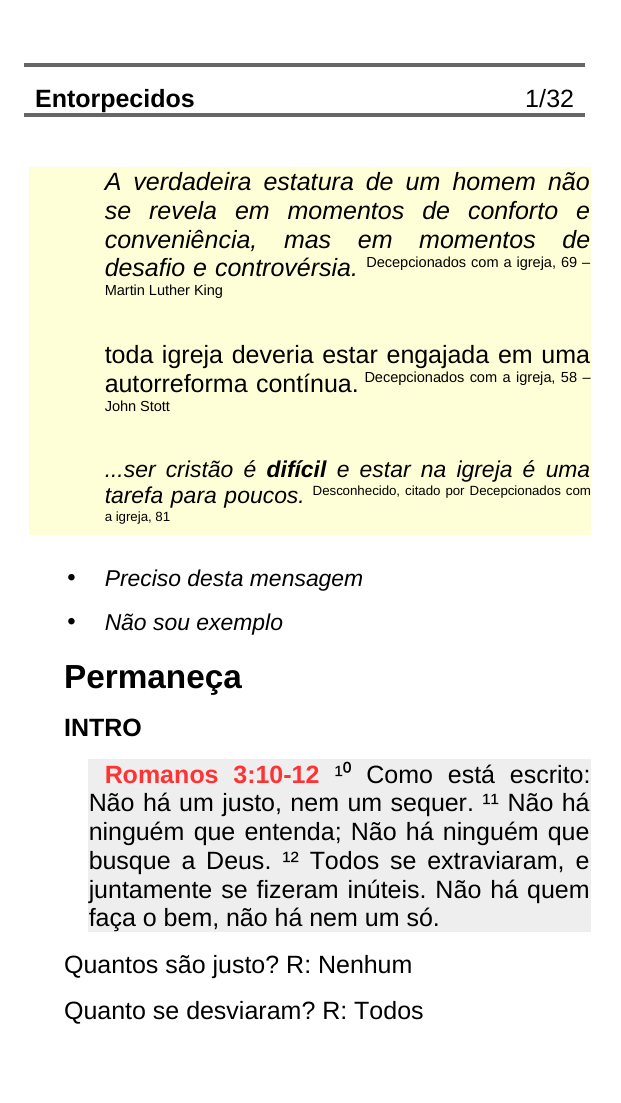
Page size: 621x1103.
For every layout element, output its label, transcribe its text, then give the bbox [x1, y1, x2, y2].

list toda igreja deveria estar engajada em uma autorreforma contínua. Decepcionados com a igreja, 58 – John Stott [29, 340, 591, 427]
list A verdadeira estatura de um homem não se revela em momentos de conforto e conveniência, mas em momentos de desafio e controvérsia. Decepcionados com a igreja, 69 – Martin Luther King [29, 167, 591, 311]
list Não sou exemplo [67, 609, 591, 636]
list Romanos 3:10-12 ¹⁰ Como está escrito: Não há um justo, nem um sequer. ¹¹ Não há ninguém que entenda; Não há ninguém que busque a Deus. ¹² Todos se extraviaram, e juntamente se fizeram inúteis. Não há quem faça o bem, não há nem um só. [88, 759, 591, 932]
list Quanto se desviaram? R: Todos [29, 996, 591, 1025]
list INTRO [29, 713, 591, 742]
list ...ser cristão é difícil e estar na igreja é uma tarefa para poucos. Desconhecido, citado por Decepcionados com a igreja, 81 [29, 456, 591, 535]
list Quantos são justo? R: Nenhum [29, 950, 591, 978]
list Preciso desta mensagem [67, 565, 591, 592]
subtitle Permaneça [29, 657, 591, 695]
